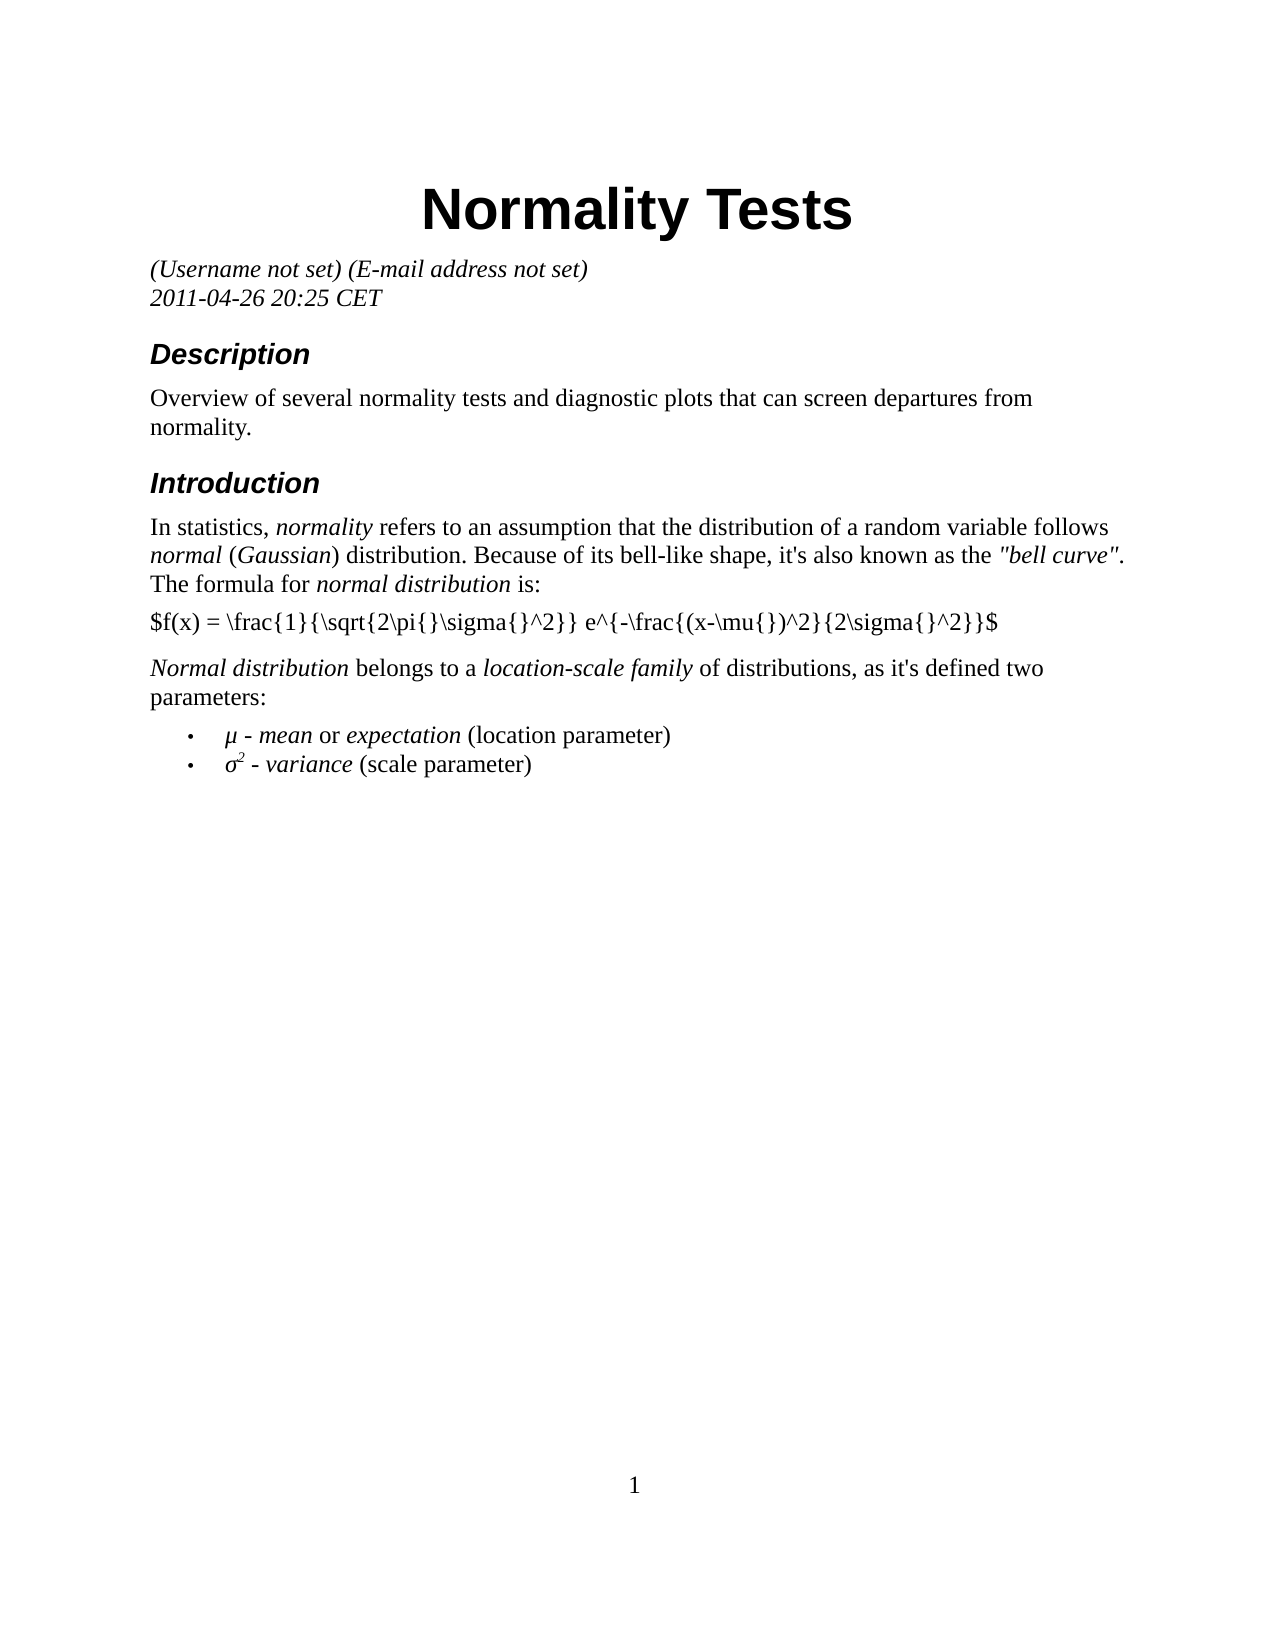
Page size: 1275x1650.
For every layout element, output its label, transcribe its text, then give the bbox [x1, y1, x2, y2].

text 2011-04-26 20:25 CET [150, 283, 1125, 312]
text In statistics, normality refers to an assumption that the distribution of a random variable follows normal (Gaussian) distribution. Because of its bell-like shape, it's also known as the "bell curve". The formula for normal distribution is: [150, 512, 1125, 598]
subtitle Introduction [150, 466, 1125, 499]
text $f(x) = \frac{1}{\sqrt{2\pi{}\sigma{}^2}} e^{-\frac{(x-\mu{})^2}{2\sigma{}^2}}$ [150, 607, 1125, 636]
subtitle Description [150, 337, 1125, 371]
list σ2 - variance (scale parameter) [187, 749, 1125, 777]
title Normality Tests [150, 175, 1125, 242]
text Normal distribution belongs to a location-scale family of distributions, as it's defined two parameters: [150, 653, 1125, 711]
text (Username not set) (E-mail address not set) [150, 254, 1125, 283]
text Overview of several normality tests and diagnostic plots that can screen departures from normality. [150, 383, 1125, 441]
list μ - mean or expectation (location parameter) [187, 720, 1125, 749]
